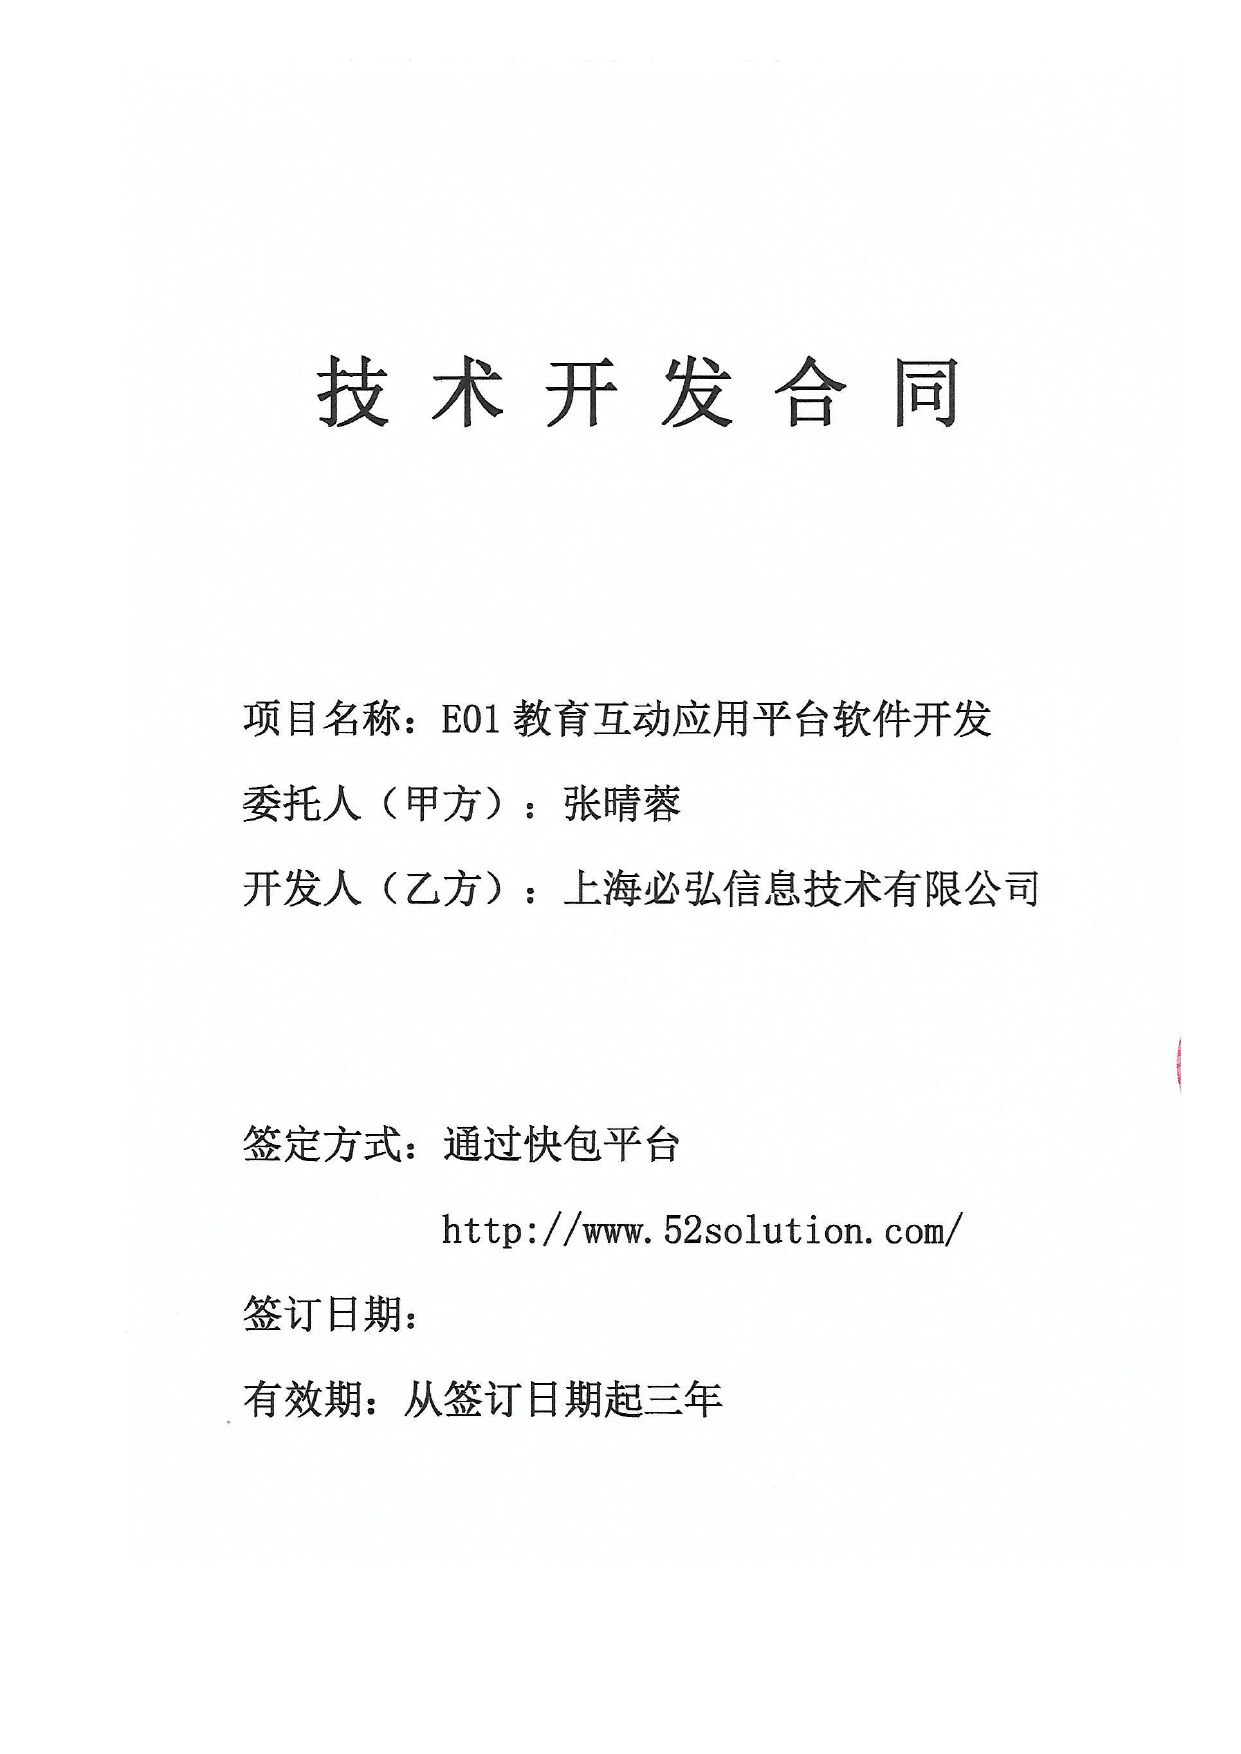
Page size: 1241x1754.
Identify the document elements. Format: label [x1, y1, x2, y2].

picture [118, 59, 1182, 1562]
